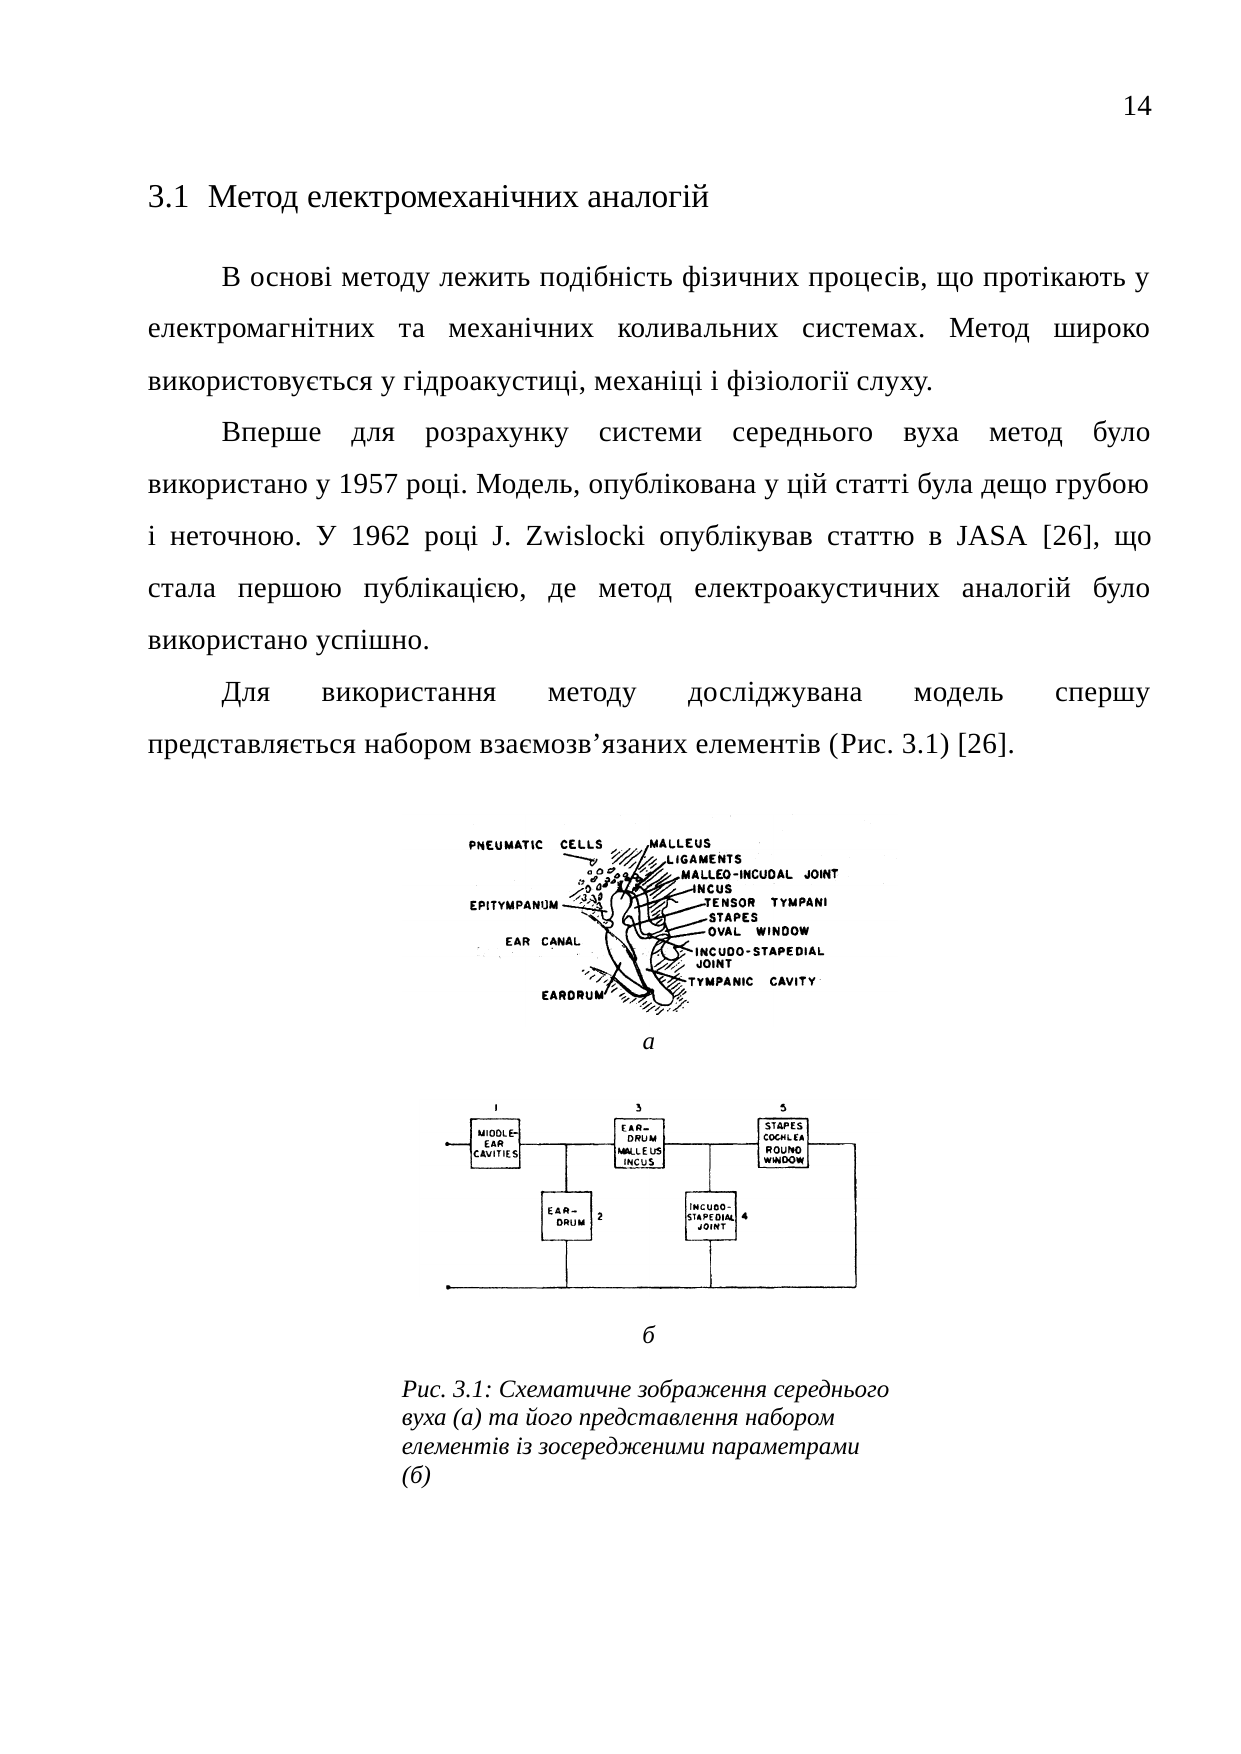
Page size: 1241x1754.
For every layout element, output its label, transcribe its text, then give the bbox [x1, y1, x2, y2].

text Вперше для розрахунку системи середнього вуха метод було використано у 1957 році. Модель, опублікована у цій статті була дещо грубою і неточною. У 1962 році J. Zwislocki опублікував статтю в JASA [26], що стала першою публікацією, де метод електроакустичних аналогій було використано успішно. [148, 414, 1152, 656]
text а [402, 1027, 898, 1055]
subtitle Метод електромеханічних аналогій [148, 176, 1152, 215]
picture [401, 814, 898, 1027]
text В основі методу лежить подібність фізичних процесів, що протікають у електромагнітних та механічних коливальних системах. Метод широко використовується у гідроакустиці, механіці і фізіології слуху. [148, 259, 1152, 396]
text Рис. 2.1: Схематичне зображення середнього вуха (а) та його представлення набором елементів із зосередженими параметрами (б) [402, 1374, 898, 1489]
text б [402, 1317, 898, 1349]
text Для використання методу досліджувана модель спершу представляється набором взаємозв’язаних елементів (Рис. 2.1) [26]. [148, 674, 1152, 760]
picture [419, 1099, 880, 1297]
